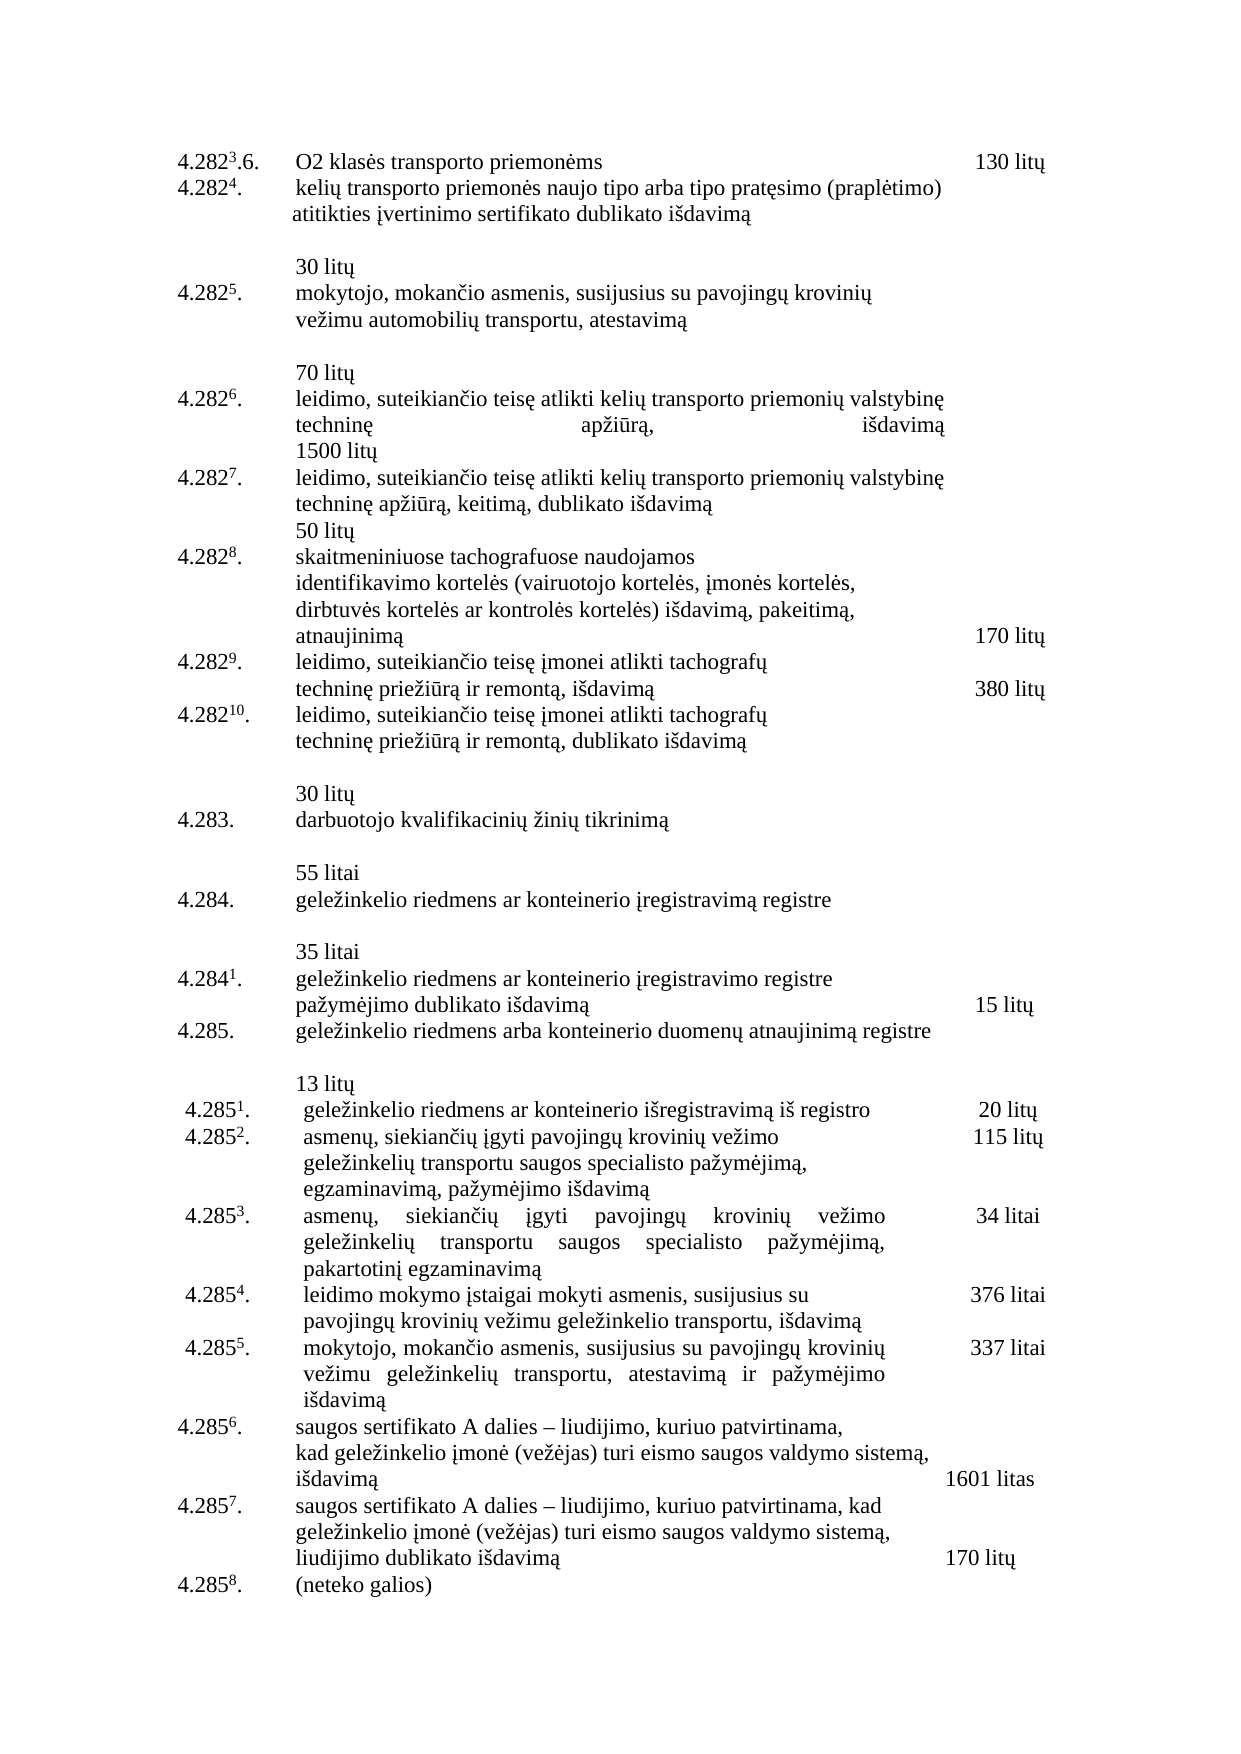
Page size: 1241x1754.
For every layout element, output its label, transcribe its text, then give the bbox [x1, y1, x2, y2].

text techninę priežiūrą ir remontą, dublikato išdavimą 30 litų [295, 727, 945, 807]
table_cell asmenų, siekiančių įgyti pavojingų krovinių vežimo geležinkelių transportu saugos specialisto pažymėjimą, egzaminavimą, pažymėjimo išdavimą [292, 1123, 897, 1202]
text dirbtuvės kortelės ar kontrolės kortelės) išdavimą, pakeitimą, [177, 596, 1122, 622]
text techninę apžiūrą, keitimą, dublikato išdavimą 50 litų [177, 490, 945, 543]
table_cell mokytojo, mokančio asmenis, susijusius su pavojingų krovinių vežimu geležinkelių transportu, atestavimą ir pažymėjimo išdavimą [292, 1334, 897, 1413]
text 4.28210. leidimo, suteikiančio teisę įmonei atlikti tachografų [177, 701, 1122, 727]
text 4.285. geležinkelio riedmens arba konteinerio duomenų atnaujinimą registre 13 litų [177, 1017, 945, 1096]
table_header 4.2851. [174, 1096, 292, 1123]
table_cell 337 litai [897, 1334, 1119, 1413]
table_cell 4.2852. [174, 1123, 292, 1202]
table_header geležinkelio riedmens ar konteinerio išregistravimą iš registro [292, 1096, 897, 1123]
text 4.2829. leidimo, suteikiančio teisę įmonei atlikti tachografų [177, 648, 1122, 675]
subtitle techninę apžiūrą, išdavimą 1500 litų [177, 411, 945, 464]
text 4.2857. saugos sertifikato A dalies – liudijimo, kuriuo patvirtinama, kad geležinkelio įmonė (vežėjas) turi eismo saugos valdymo sistemą, liudijimo dublikato išdavimą 170 litų [177, 1492, 1122, 1571]
text 4.2828. skaitmeniniuose tachografuose naudojamos [177, 543, 1122, 569]
table_header 20 litų [897, 1096, 1119, 1123]
table_cell asmenų, siekiančių įgyti pavojingų krovinių vežimo geležinkelių transportu saugos specialisto pažymėjimą, pakartotinį egzaminavimą [292, 1202, 897, 1281]
text 4.2841. geležinkelio riedmens ar konteinerio įregistravimo registre pažymėjimo dublikato išdavimą 15 litų [177, 965, 1122, 1017]
text 4.2856. saugos sertifikato A dalies – liudijimo, kuriuo patvirtinama, kad geležinkelio įmonė (vežėjas) turi eismo saugos valdymo sistemą, išdavimą 1601 litas [177, 1413, 1122, 1492]
text 4.2823.6. O2 klasės transporto priemonėms 130 litų [177, 148, 1122, 174]
text 4.283. darbuotojo kvalifikacinių žinių tikrinimą 55 litai [177, 807, 945, 886]
text techninę priežiūrą ir remontą, išdavimą 380 litų [177, 675, 1122, 701]
text identifikavimo kortelės (vairuotojo kortelės, įmonės kortelės, [177, 569, 1122, 596]
table_cell 115 litų [897, 1123, 1119, 1202]
text atitikties įvertinimo sertifikato dublikato išdavimą 30 litų [292, 200, 945, 279]
text atnaujinimą 170 litų [177, 622, 1122, 648]
table_cell 4.2854. [174, 1281, 292, 1334]
table_cell 376 litai [897, 1281, 1119, 1334]
text 4.2824. kelių transporto priemonės naujo tipo arba tipo pratęsimo (praplėtimo) [177, 174, 1122, 200]
text 4.2858. (neteko galios) [177, 1571, 1122, 1597]
table_cell 4.2855. [174, 1334, 292, 1413]
subtitle 4.2826. leidimo, suteikiančio teisę atlikti kelių transporto priemonių valstybinę [177, 385, 945, 411]
table_cell 34 litai [897, 1202, 1119, 1281]
text 4.284. geležinkelio riedmens ar konteinerio įregistravimą registre 35 litai [177, 886, 945, 965]
text 4.2825. mokytojo, mokančio asmenis, susijusius su pavojingų krovinių vežimu automobilių transportu, atestavimą 70 litų [177, 279, 945, 385]
table_cell 4.2853. [174, 1202, 292, 1281]
text 4.2827. leidimo, suteikiančio teisę atlikti kelių transporto priemonių valstybinę [177, 464, 945, 490]
table_cell leidimo mokymo įstaigai mokyti asmenis, susijusius su pavojingų krovinių vežimu geležinkelio transportu, išdavimą [292, 1281, 897, 1334]
